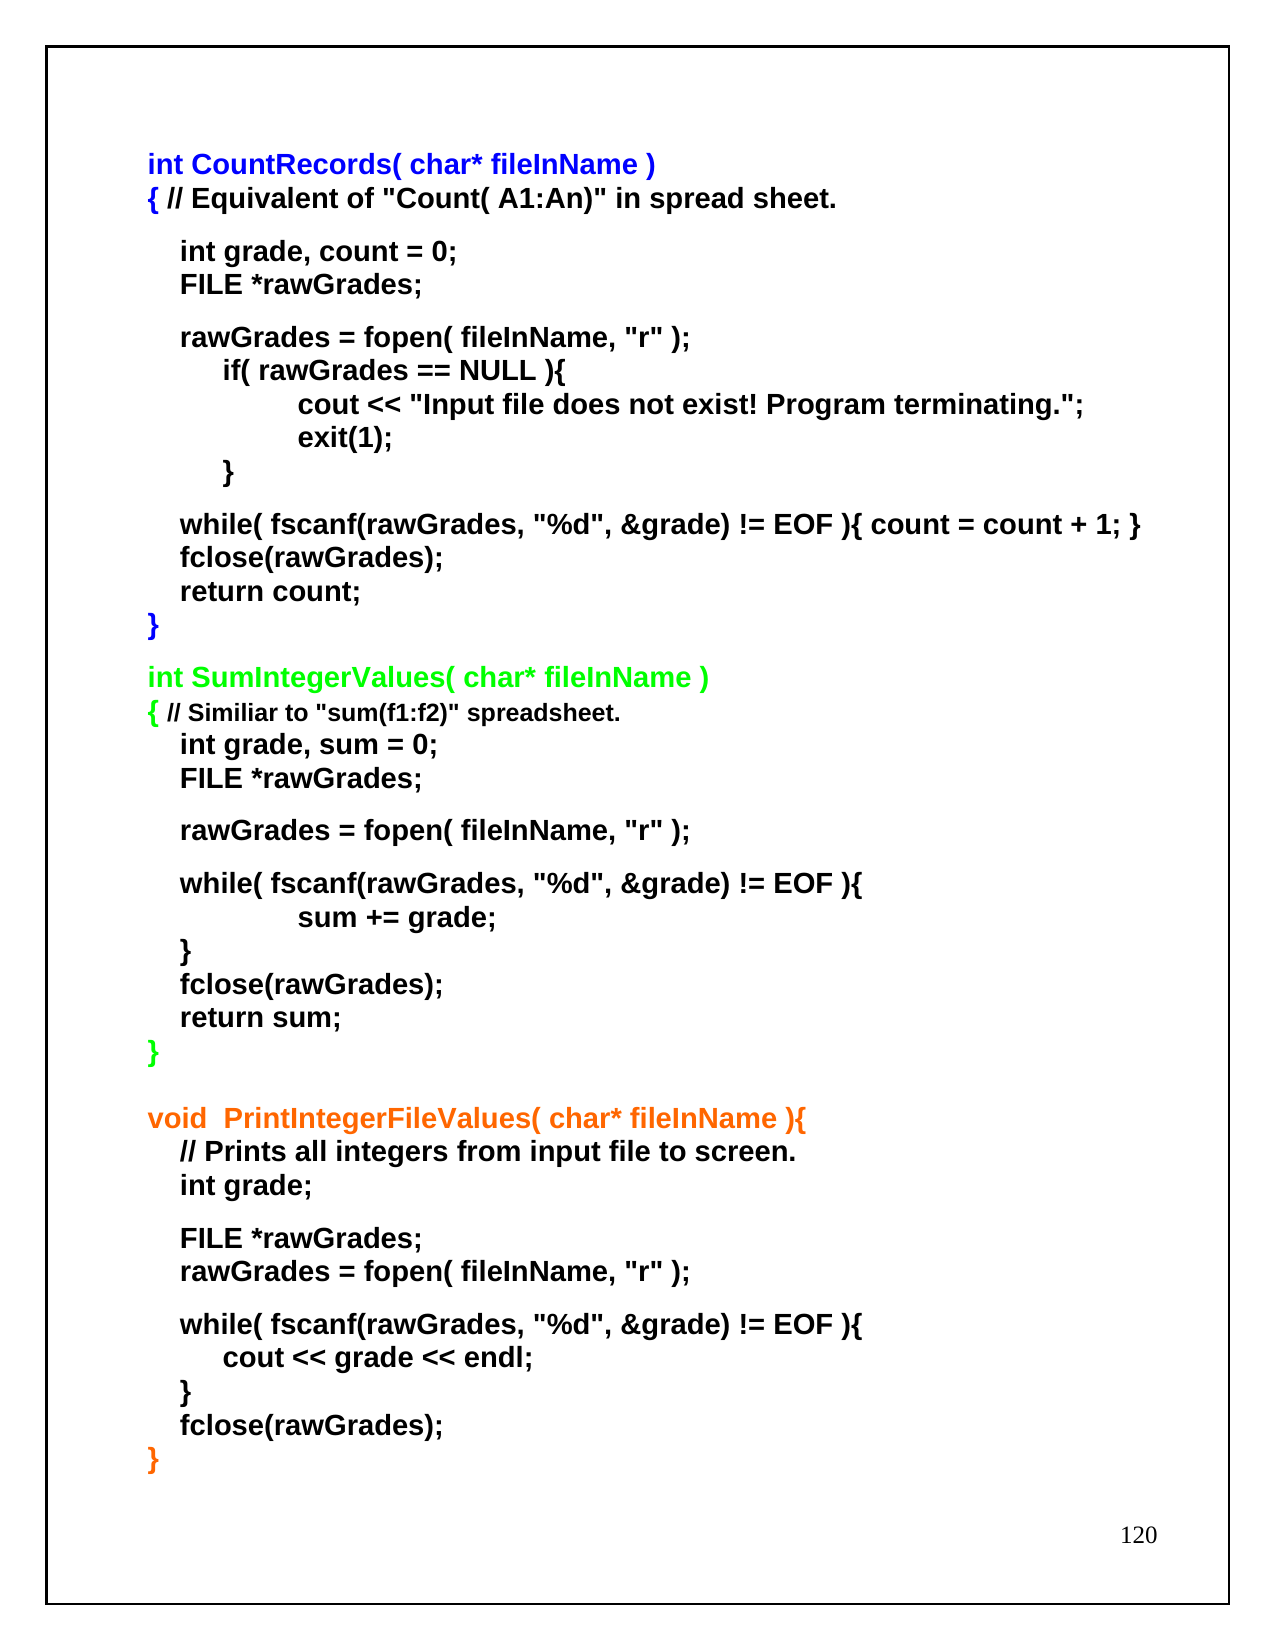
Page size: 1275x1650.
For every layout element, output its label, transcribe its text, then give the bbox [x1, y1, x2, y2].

text while( fscanf(rawGrades, "%d", &grade) != EOF ){ [147, 866, 1158, 900]
text { // Equivalent of "Count( A1:An)" in spread sheet. [147, 181, 1158, 214]
text } [147, 607, 1158, 641]
text rawGrades = fopen( fileInName, "r" ); [147, 813, 1158, 847]
text exit(1); [147, 421, 1158, 454]
text while( fscanf(rawGrades, "%d", &grade) != EOF ){ count = count + 1; } [147, 507, 1158, 540]
text int grade, count = 0; [147, 234, 1158, 267]
text { // Similiar to "sum(f1:f2)" spreadsheet. [147, 694, 1158, 727]
text } [147, 933, 1158, 967]
text rawGrades = fopen( fileInName, "r" ); [147, 1254, 1158, 1288]
text cout << grade << endl; [147, 1341, 1158, 1374]
text int SumIntegerValues( char* fileInName ) [147, 660, 1158, 694]
text return sum; [147, 1000, 1158, 1034]
text void PrintIntegerFileValues( char* fileInName ){ [147, 1101, 1158, 1134]
text FILE *rawGrades; [147, 761, 1158, 794]
text if( rawGrades == NULL ){ [147, 353, 1158, 387]
text } [147, 1034, 1158, 1067]
text int grade, sum = 0; [147, 727, 1158, 761]
text fclose(rawGrades); [147, 1408, 1158, 1441]
text } [147, 454, 1158, 488]
text sum += grade; [147, 900, 1158, 933]
text return count; [147, 574, 1158, 607]
text fclose(rawGrades); [147, 540, 1158, 574]
text int CountRecords( char* fileInName ) [147, 147, 1158, 181]
text int grade; [147, 1168, 1158, 1202]
text fclose(rawGrades); [147, 967, 1158, 1000]
text FILE *rawGrades; [147, 267, 1158, 301]
text while( fscanf(rawGrades, "%d", &grade) != EOF ){ [147, 1307, 1158, 1341]
text FILE *rawGrades; [147, 1221, 1158, 1254]
text rawGrades = fopen( fileInName, "r" ); [147, 320, 1158, 353]
text // Prints all integers from input file to screen. [147, 1134, 1158, 1168]
text } [147, 1441, 1158, 1475]
text cout << "Input file does not exist! Program terminating."; [147, 387, 1158, 421]
text } [147, 1374, 1158, 1408]
